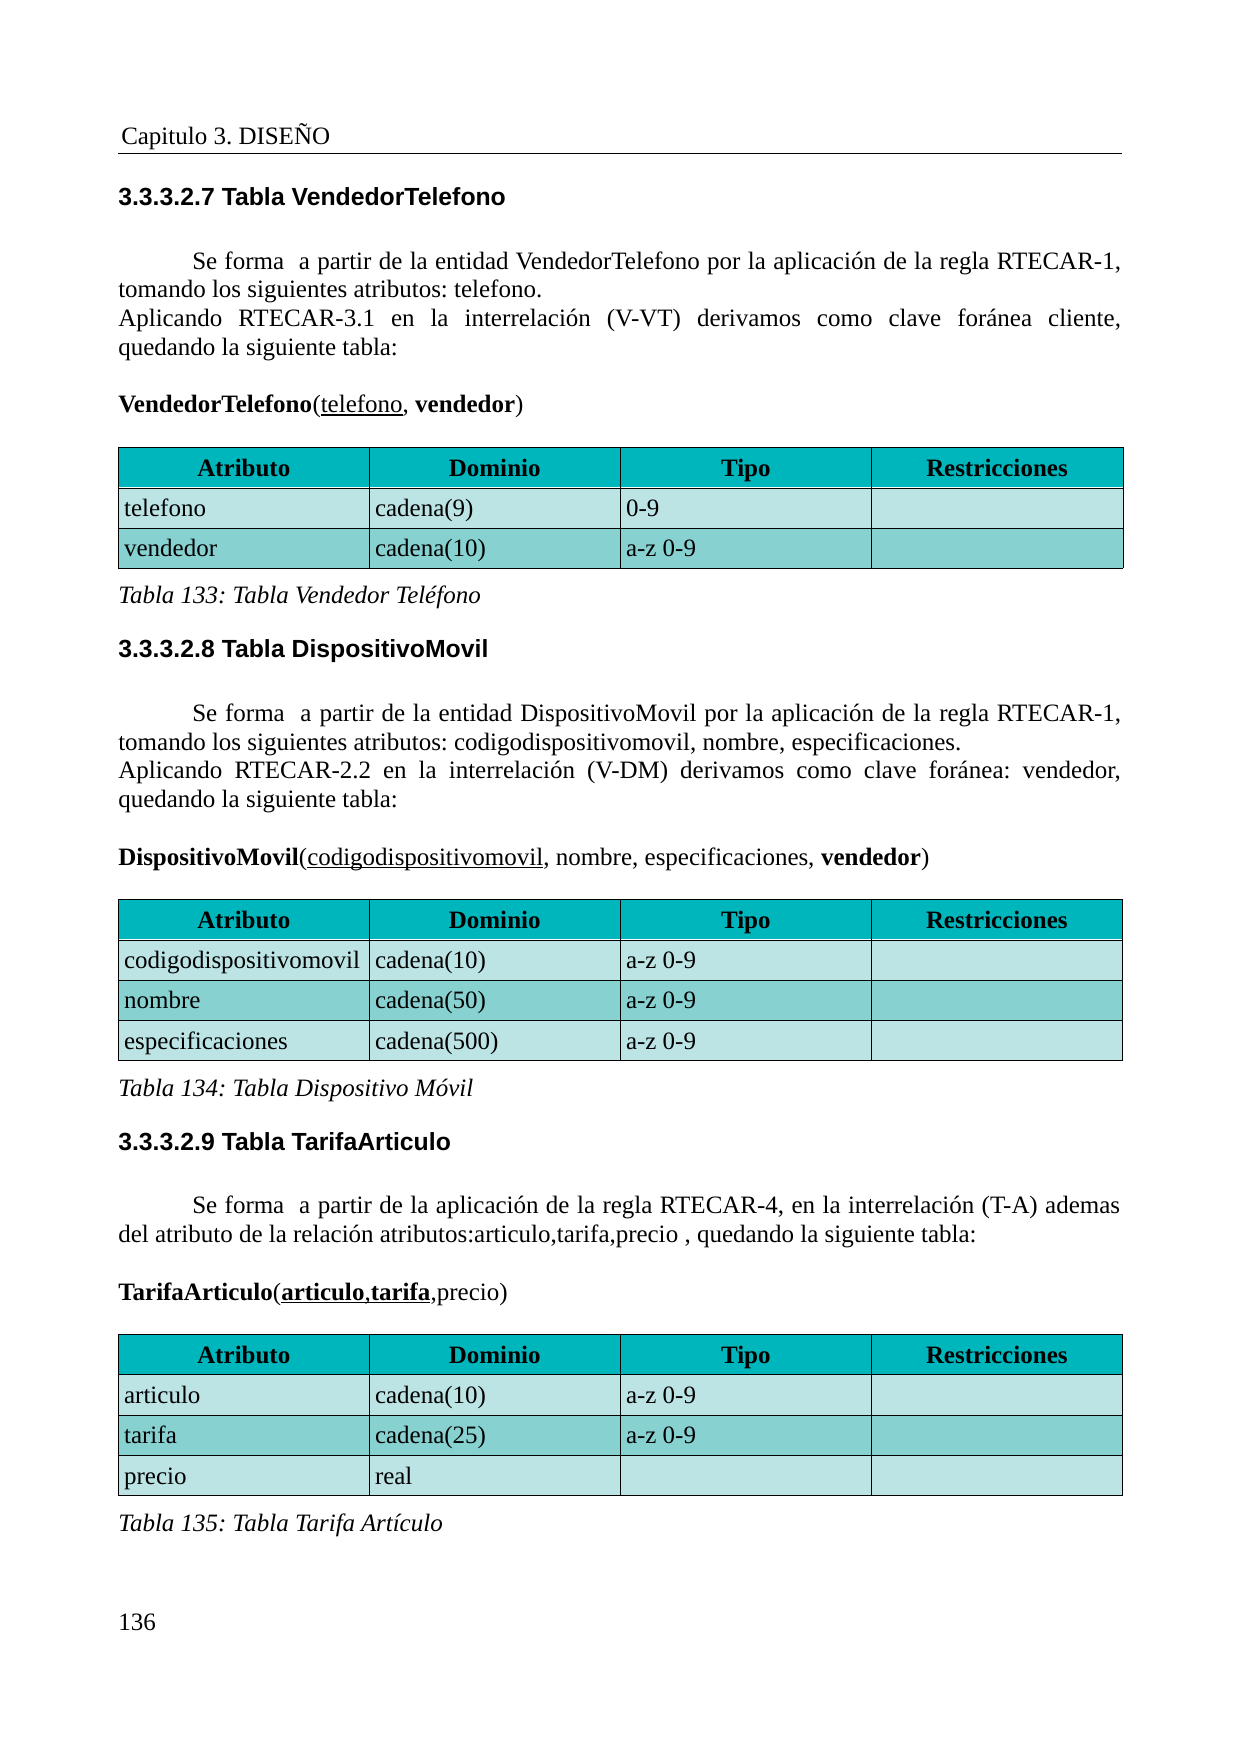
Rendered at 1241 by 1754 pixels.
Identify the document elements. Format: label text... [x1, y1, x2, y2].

table_cell cadena(10) [370, 941, 620, 980]
table_cell a-z 0-9 [621, 941, 871, 980]
subtitle 3.3.3.2.8 Tabla DispositivoMovil [118, 634, 1122, 663]
table_cell a-z 0-9 [621, 1021, 871, 1060]
table_cell [872, 1416, 1122, 1455]
table_cell real [370, 1456, 620, 1495]
table_cell cadena(10) [370, 529, 620, 568]
text Se forma a partir de la aplicación de la regla RTECAR-4, en la interrelación (T-A) ademas del atributo de la relación atributos:articulo,tarifa,precio , quedando la siguiente tabla: [118, 1190, 1122, 1248]
table_cell a-z 0-9 [621, 1375, 871, 1415]
table_header Restricciones [872, 900, 1122, 939]
table_cell precio [119, 1456, 369, 1495]
table_header Tipo [621, 1335, 871, 1374]
table_cell especificaciones [119, 1021, 369, 1060]
table_cell nombre [119, 981, 369, 1020]
text TarifaArticulo(articulo,tarifa,precio) [118, 1277, 1122, 1305]
table_cell [872, 941, 1122, 980]
table_cell cadena(9) [370, 489, 620, 528]
table_cell cadena(500) [370, 1021, 620, 1060]
table_cell [872, 489, 1123, 528]
table_cell telefono [119, 489, 369, 528]
subtitle 3.3.3.2.9 Tabla TarifaArticulo [118, 1127, 1122, 1155]
table_cell [872, 1456, 1122, 1495]
table_cell [872, 1375, 1122, 1415]
table_cell cadena(50) [370, 981, 620, 1020]
table_header Restricciones [872, 1335, 1122, 1374]
table_cell codigodispositivomovil [119, 941, 369, 980]
table_cell [872, 529, 1123, 568]
table_header Dominio [370, 1335, 620, 1374]
table_header Atributo [119, 900, 369, 939]
table_cell vendedor [119, 529, 369, 568]
table_cell a-z 0-9 [621, 529, 871, 568]
table_cell a-z 0-9 [621, 981, 871, 1020]
table_header Restricciones [872, 448, 1123, 487]
text Se forma a partir de la entidad DispositivoMovil por la aplicación de la regla RTECAR-1, tomando los siguientes atributos: codigodispositivomovil, nombre, especificaciones. [118, 698, 1122, 755]
table_cell 0-9 [621, 489, 871, 528]
table_header Atributo [119, 448, 369, 487]
table_header Atributo [119, 1335, 369, 1374]
table_cell cadena(25) [370, 1416, 620, 1455]
text Tabla 135: Tabla Tarifa Artículo [118, 1508, 1122, 1537]
text DispositivoMovil(codigodispositivomovil, nombre, especificaciones, vendedor) [118, 842, 1122, 870]
table_cell tarifa [119, 1416, 369, 1455]
table_cell [872, 1021, 1122, 1060]
subtitle 3.3.3.2.7 Tabla VendedorTelefono [118, 182, 1122, 211]
text Tabla 134: Tabla Dispositivo Móvil [118, 1073, 1122, 1102]
text Aplicando RTECAR-2.2 en la interrelación (V-DM) derivamos como clave foránea: vendedor, quedando la siguiente tabla: [118, 755, 1122, 813]
table_header Tipo [621, 900, 871, 939]
table_cell articulo [119, 1375, 369, 1415]
text VendedorTelefono(telefono, vendedor) [118, 389, 1122, 418]
table_cell [872, 981, 1122, 1020]
table_cell a-z 0-9 [621, 1416, 871, 1455]
table_cell cadena(10) [370, 1375, 620, 1415]
text Tabla 133: Tabla Vendedor Teléfono [118, 581, 1122, 609]
table_cell [621, 1456, 871, 1495]
table_header Dominio [370, 900, 620, 939]
table_header Dominio [370, 448, 620, 487]
text Se forma a partir de la entidad VendedorTelefono por la aplicación de la regla RTECAR-1, tomando los siguientes atributos: telefono. [118, 246, 1122, 303]
table_header Tipo [621, 448, 871, 487]
text Aplicando RTECAR-3.1 en la interrelación (V-VT) derivamos como clave foránea cliente, quedando la siguiente tabla: [118, 303, 1122, 361]
